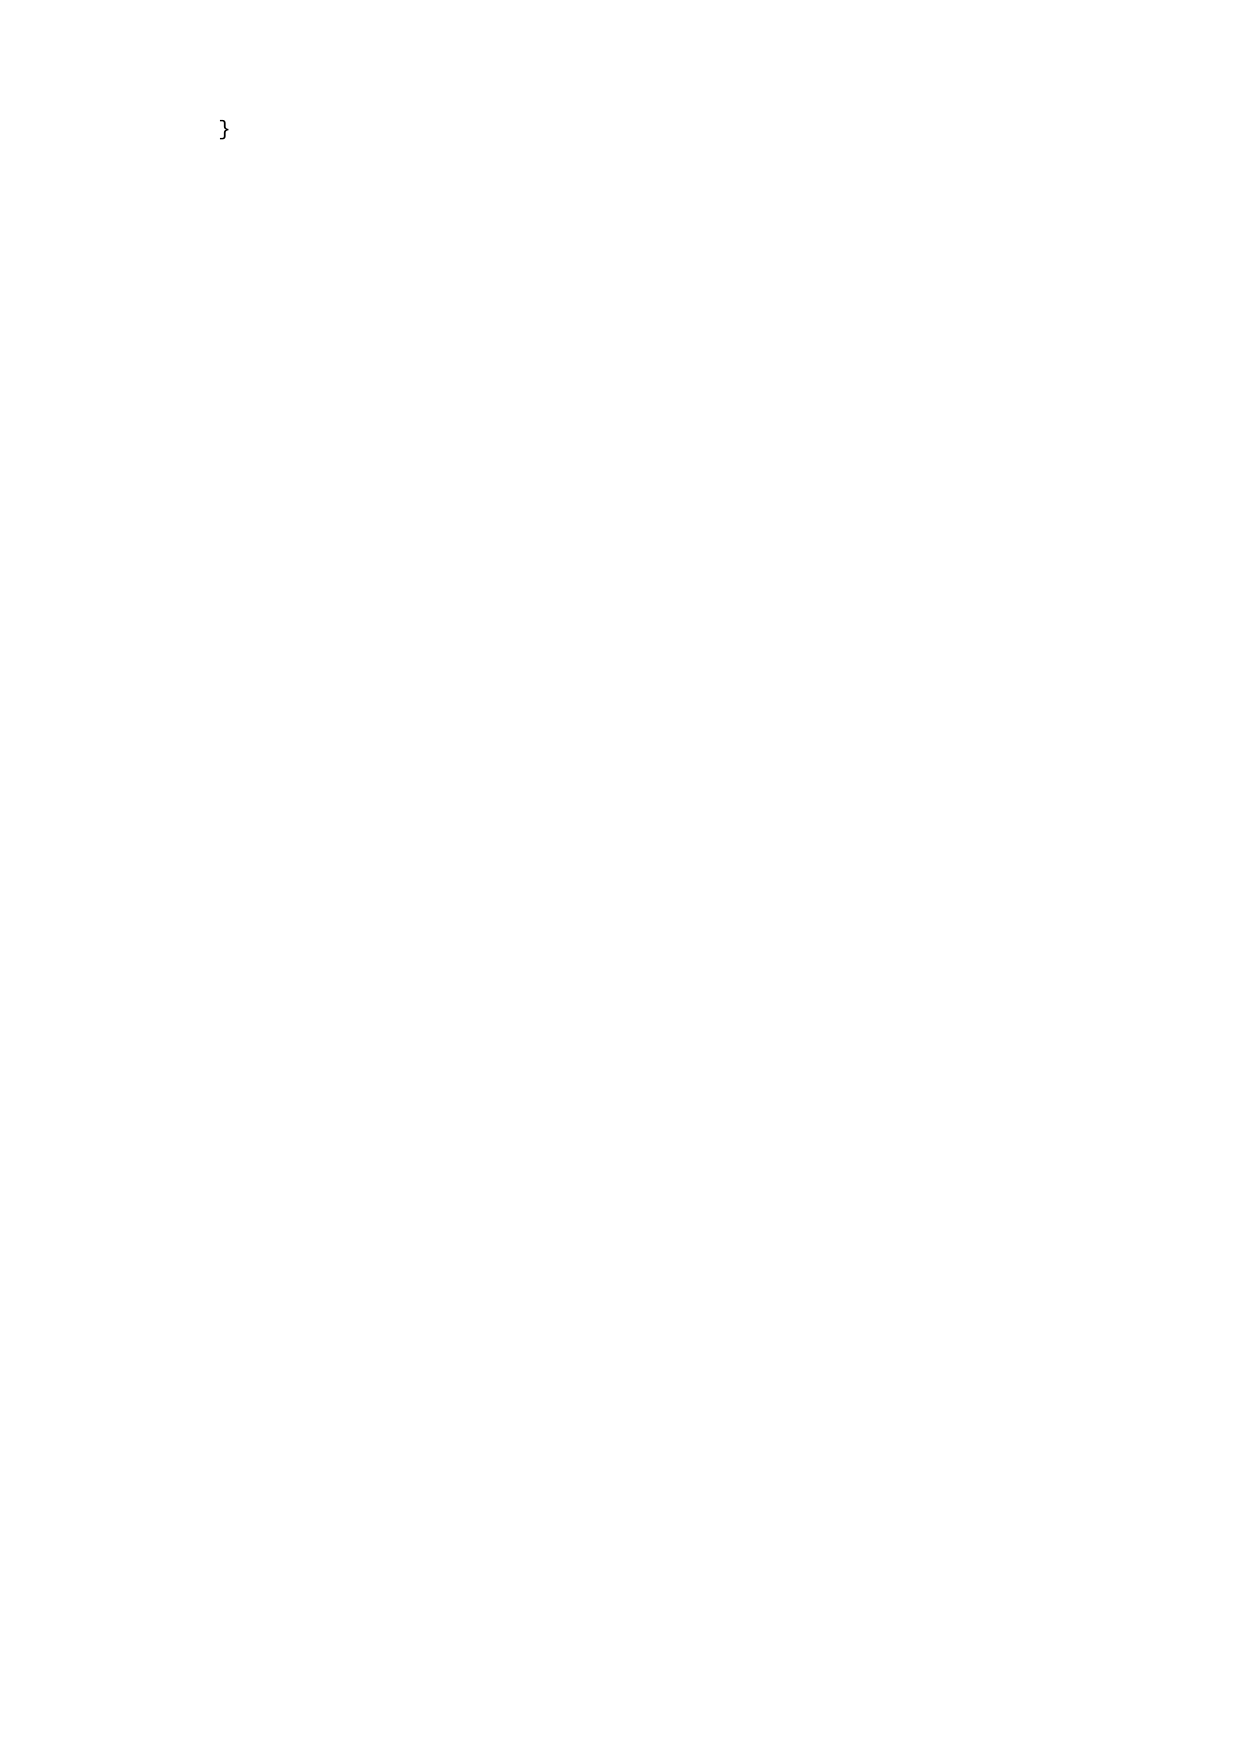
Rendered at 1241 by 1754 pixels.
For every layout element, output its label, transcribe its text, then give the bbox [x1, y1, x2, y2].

text } [118, 118, 1122, 142]
